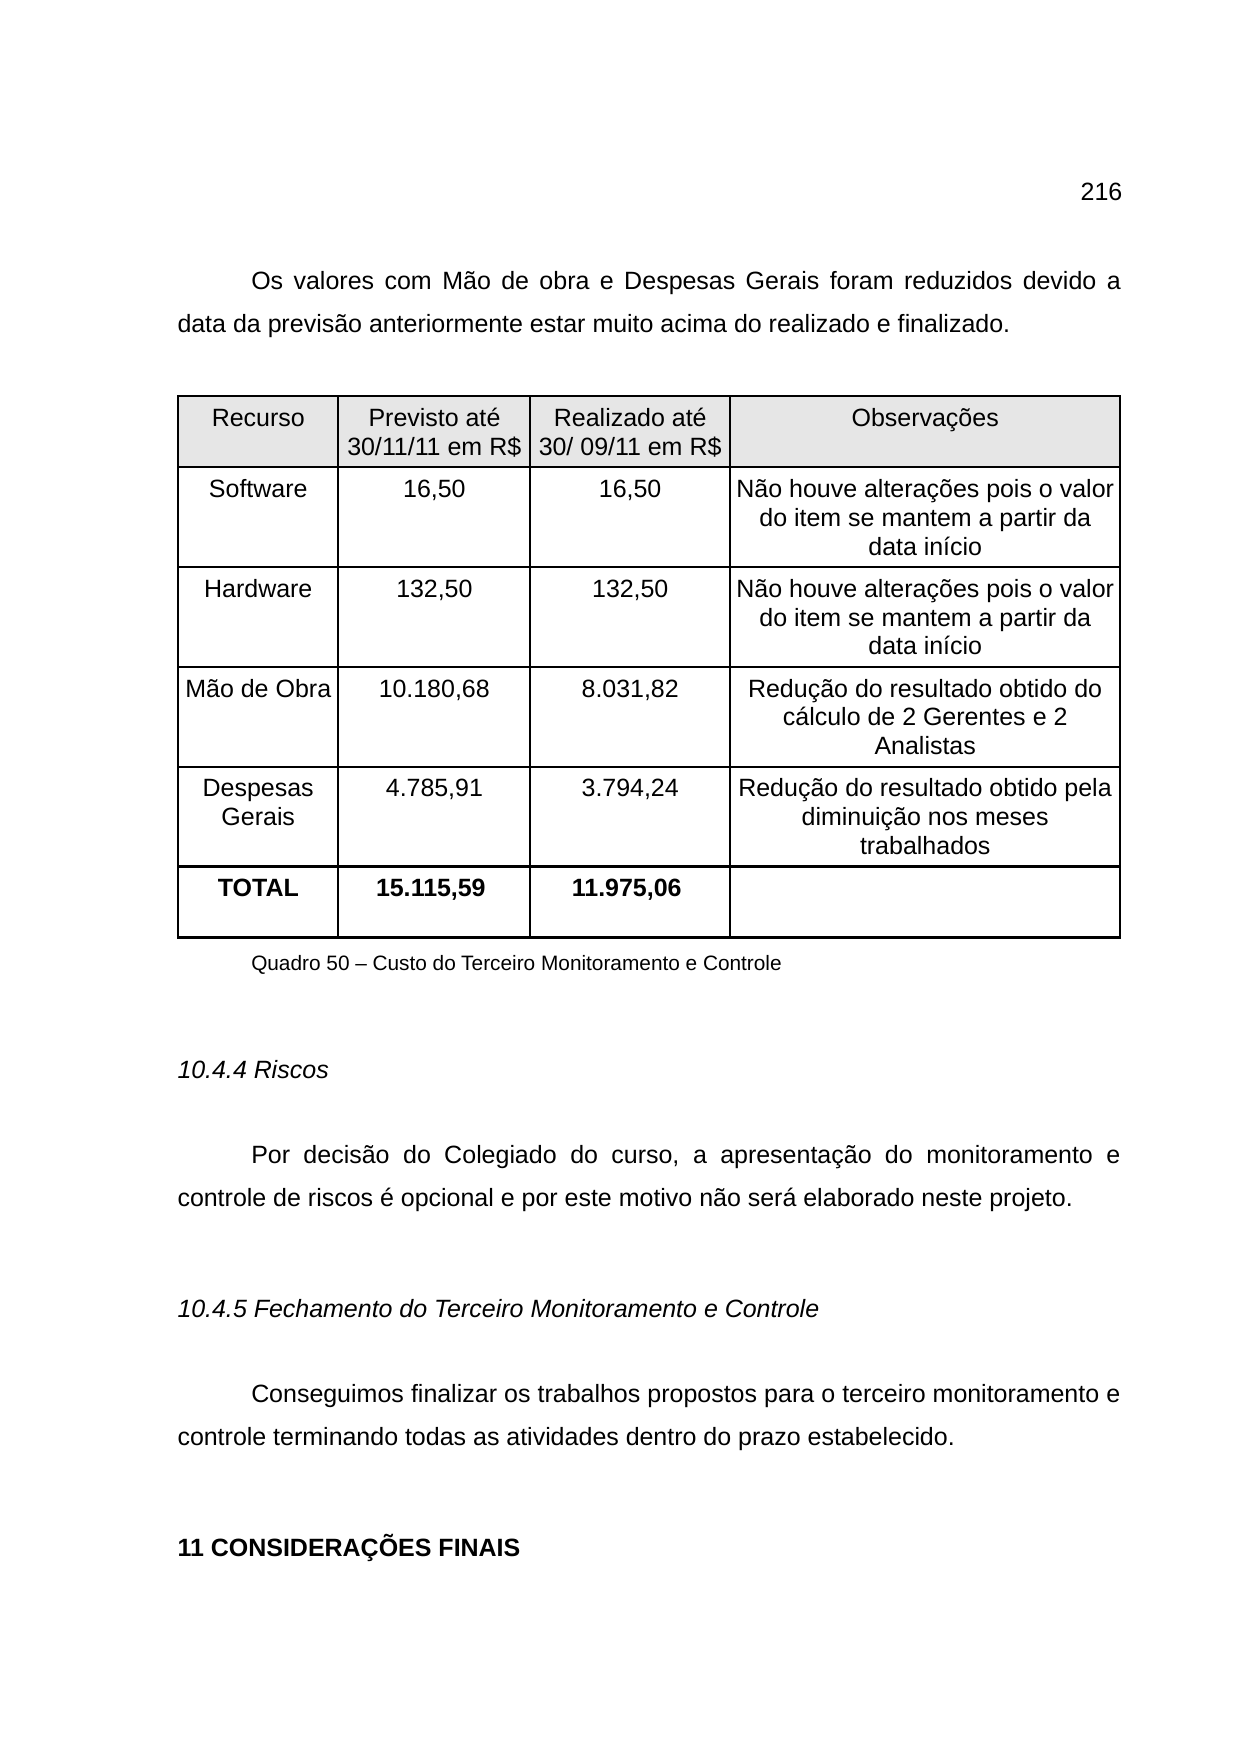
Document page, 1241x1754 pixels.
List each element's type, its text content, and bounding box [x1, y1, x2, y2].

table_header Realizado até 30/ 09/11 em R$ [531, 397, 729, 466]
table_cell Hardware [179, 568, 337, 666]
text Conseguimos finalizar os trabalhos propostos para o terceiro monitoramento e controle terminando todas as atividades dentro do prazo estabelecido. [177, 1379, 1122, 1451]
table_cell Redução do resultado obtido pela diminuição nos meses trabalhados [731, 768, 1119, 865]
text Por decisão do Colegiado do curso, a apresentação do monitoramento e controle de riscos é opcional e por este motivo não será elaborado neste projeto. [177, 1140, 1122, 1212]
subtitle 11 CONSIDERAÇÕES FINAIS [177, 1533, 1122, 1562]
table_cell 15.115,59 [339, 868, 529, 936]
table_cell 16,50 [339, 468, 529, 566]
table_cell Mão de Obra [179, 668, 337, 766]
table_cell 3.794,24 [531, 768, 729, 865]
table_cell Software [179, 468, 337, 566]
table_cell TOTAL [179, 868, 337, 936]
table_cell Não houve alterações pois o valor do item se mantem a partir da data início [731, 468, 1119, 566]
table_cell 132,50 [339, 568, 529, 666]
table_cell [731, 868, 1119, 936]
table_cell 8.031,82 [531, 668, 729, 766]
table_cell Redução do resultado obtido do cálculo de 2 Gerentes e 2 Analistas [731, 668, 1119, 766]
table_cell Não houve alterações pois o valor do item se mantem a partir da data início [731, 568, 1119, 666]
table_cell Despesas Gerais [179, 768, 337, 865]
table_cell 4.785,91 [339, 768, 529, 865]
table_header Observações [731, 397, 1119, 466]
table_header Recurso [179, 397, 337, 466]
subtitle 10.4.4 Riscos [177, 1056, 1122, 1084]
table_header Previsto até 30/11/11 em R$ [339, 397, 529, 466]
table_cell 10.180,68 [339, 668, 529, 766]
text Quadro 50 – Custo do Terceiro Monitoramento e Controle [177, 951, 1122, 975]
text Os valores com Mão de obra e Despesas Gerais foram reduzidos devido a data da previsão anteriormente estar muito acima do realizado e finalizado. [177, 266, 1122, 338]
table_cell 16,50 [531, 468, 729, 566]
table_cell 132,50 [531, 568, 729, 666]
subtitle 10.4.5 Fechamento do Terceiro Monitoramento e Controle [177, 1294, 1122, 1323]
table_cell 11.975,06 [531, 868, 729, 936]
